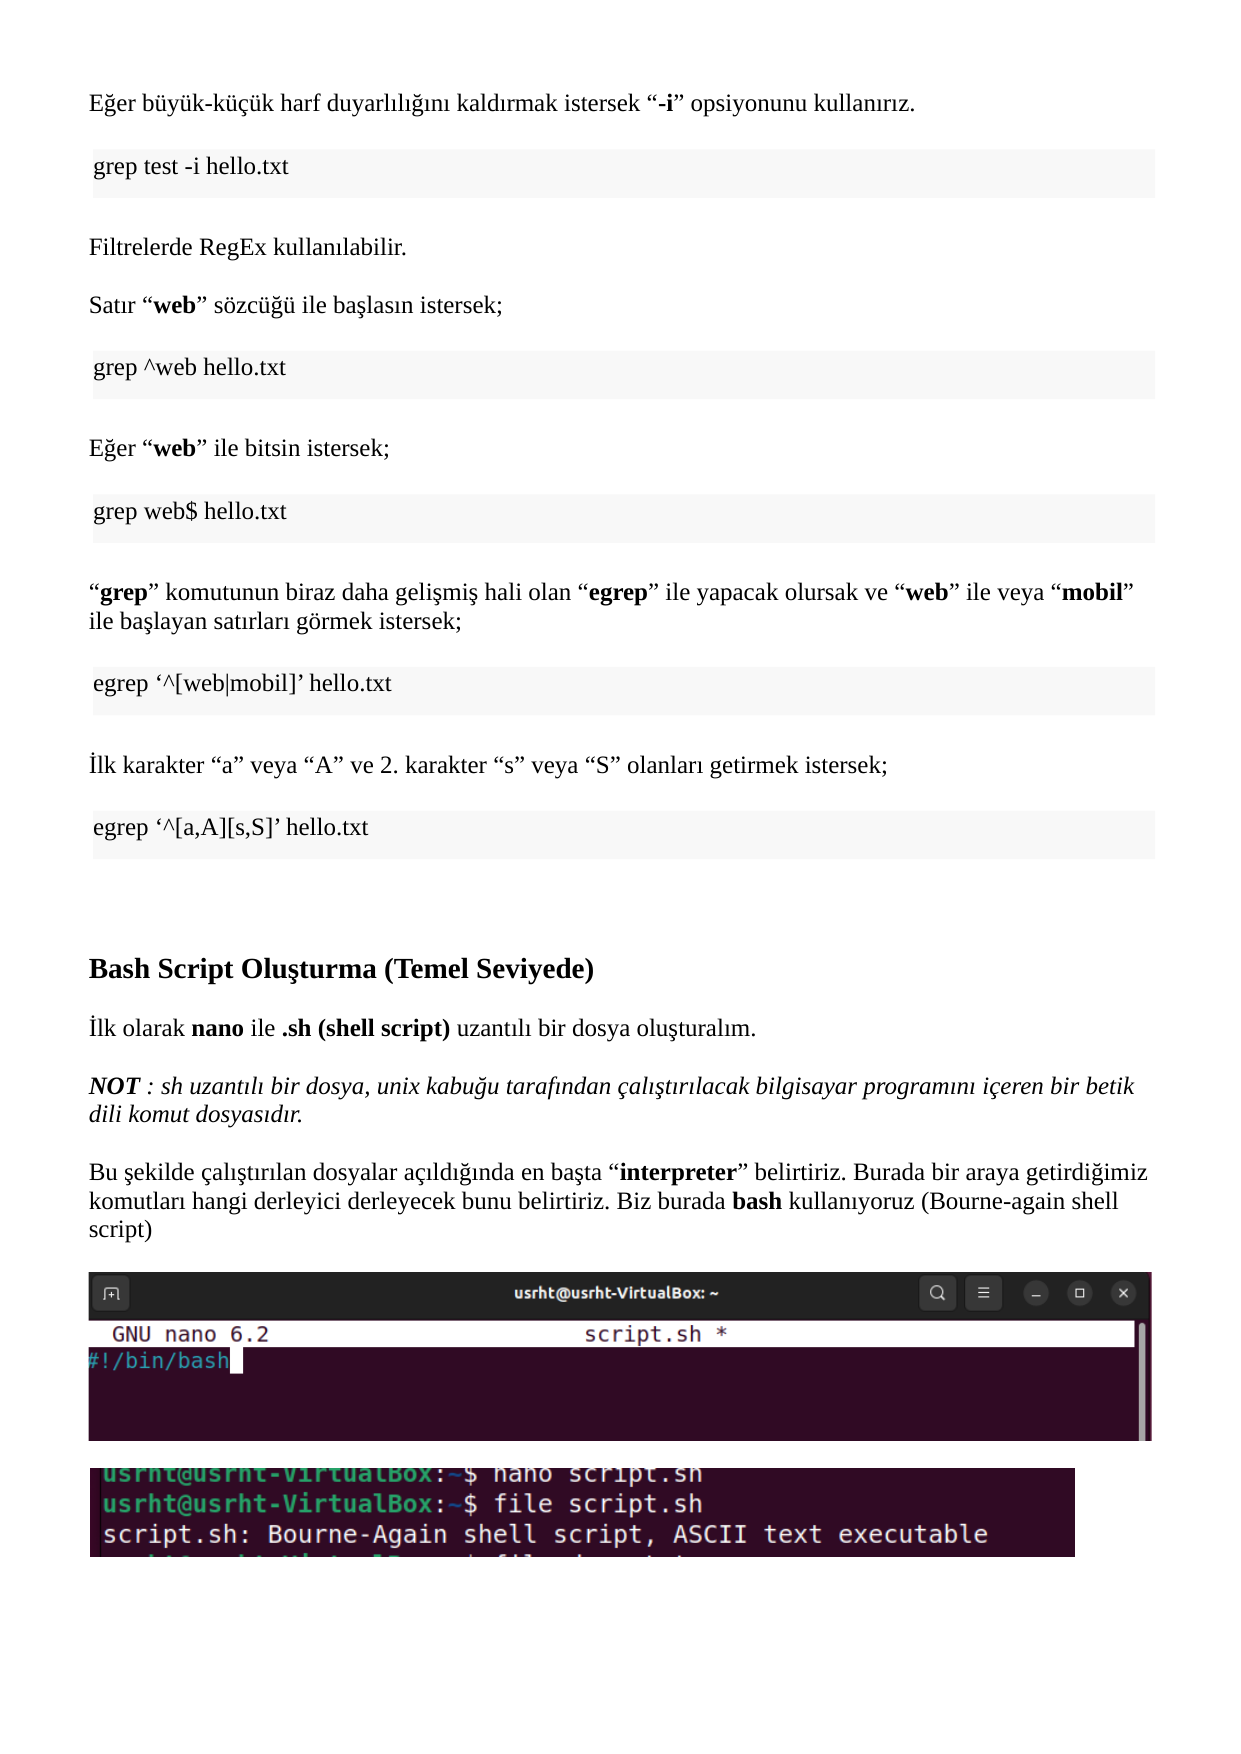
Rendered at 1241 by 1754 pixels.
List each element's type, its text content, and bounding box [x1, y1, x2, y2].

text İlk karakter “a” veya “A” ve 2. karakter “s” veya “S” olanları getirmek istersek; [88, 750, 1152, 778]
picture [90, 1468, 1075, 1557]
text Filtrelerde RegEx kullanılabilir. Satır “web” sözcüğü ile başlasın istersek; [88, 232, 1152, 318]
text Bash Script Oluşturma (Temel Seviyede) [88, 951, 1152, 984]
text Bu şekilde çalıştırılan dosyalar açıldığında en başta “interpreter” belirtiriz. Burada bir araya getirdiğimiz komutları hangi derleyici derleyecek bunu belirtiriz. Biz burada bash kullanıyoruz (Bourne-again shell script) [88, 1157, 1152, 1243]
text Eğer büyük-küçük harf duyarlılığını kaldırmak istersek “-i” opsiyonunu kullanırız. [88, 88, 1152, 117]
text Eğer “web” ile bitsin istersek; [88, 433, 1152, 462]
text İlk olarak nano ile .sh (shell script) uzantılı bir dosya oluşturalım. NOT : sh uzantılı bir dosya, unix kabuğu tarafından çalıştırılacak bilgisayar programını içeren bir betik dili komut dosyasıdır. [88, 1013, 1152, 1128]
picture [88, 1272, 1152, 1441]
text “grep” komutunun biraz daha gelişmiş hali olan “egrep” ile yapacak olursak ve “web” ile veya “mobil” ile başlayan satırları görmek istersek; [88, 577, 1152, 635]
